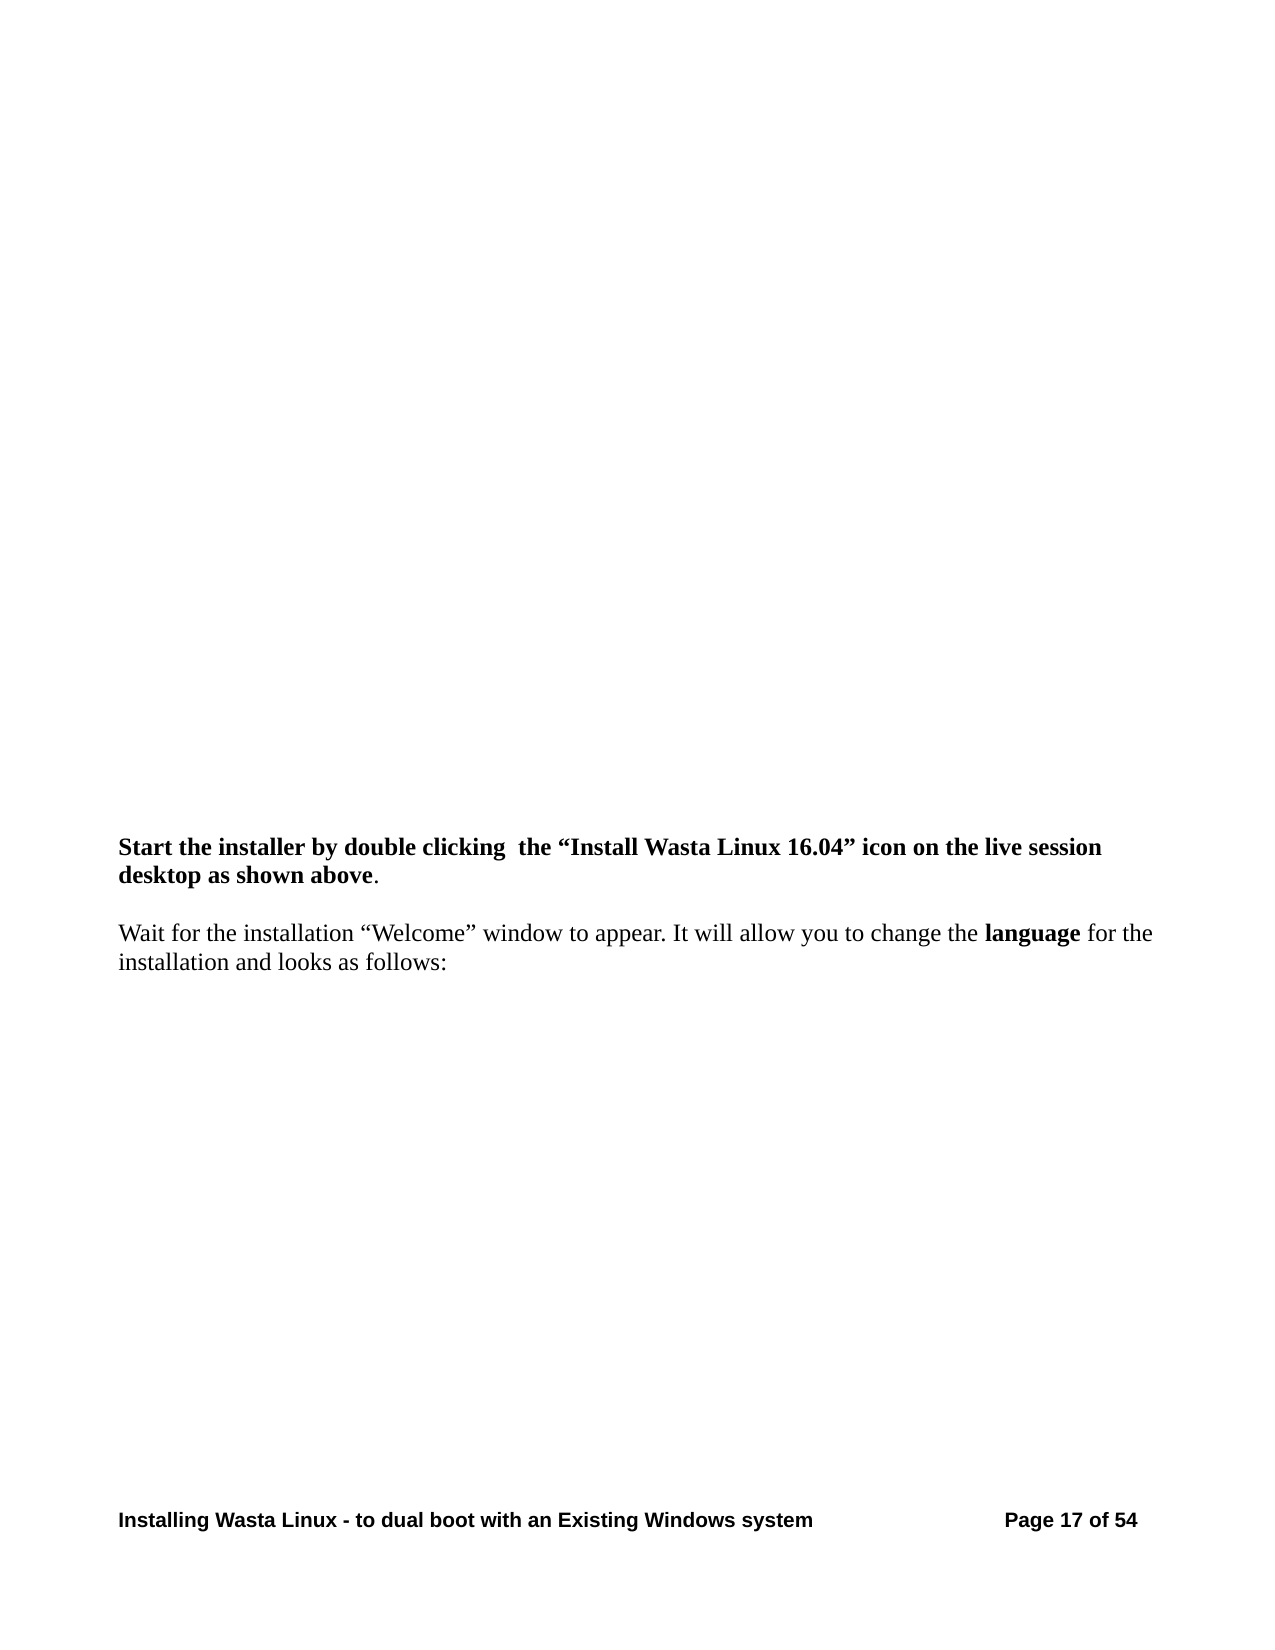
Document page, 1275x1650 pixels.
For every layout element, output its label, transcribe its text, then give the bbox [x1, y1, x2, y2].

text Wait for the installation “Welcome” window to appear. It will allow you to change the language for the installation and looks as follows: [118, 918, 1157, 976]
text Start the installer by double clicking the “Install Wasta Linux 16.04” icon on the live session desktop as shown above. [118, 832, 1157, 889]
